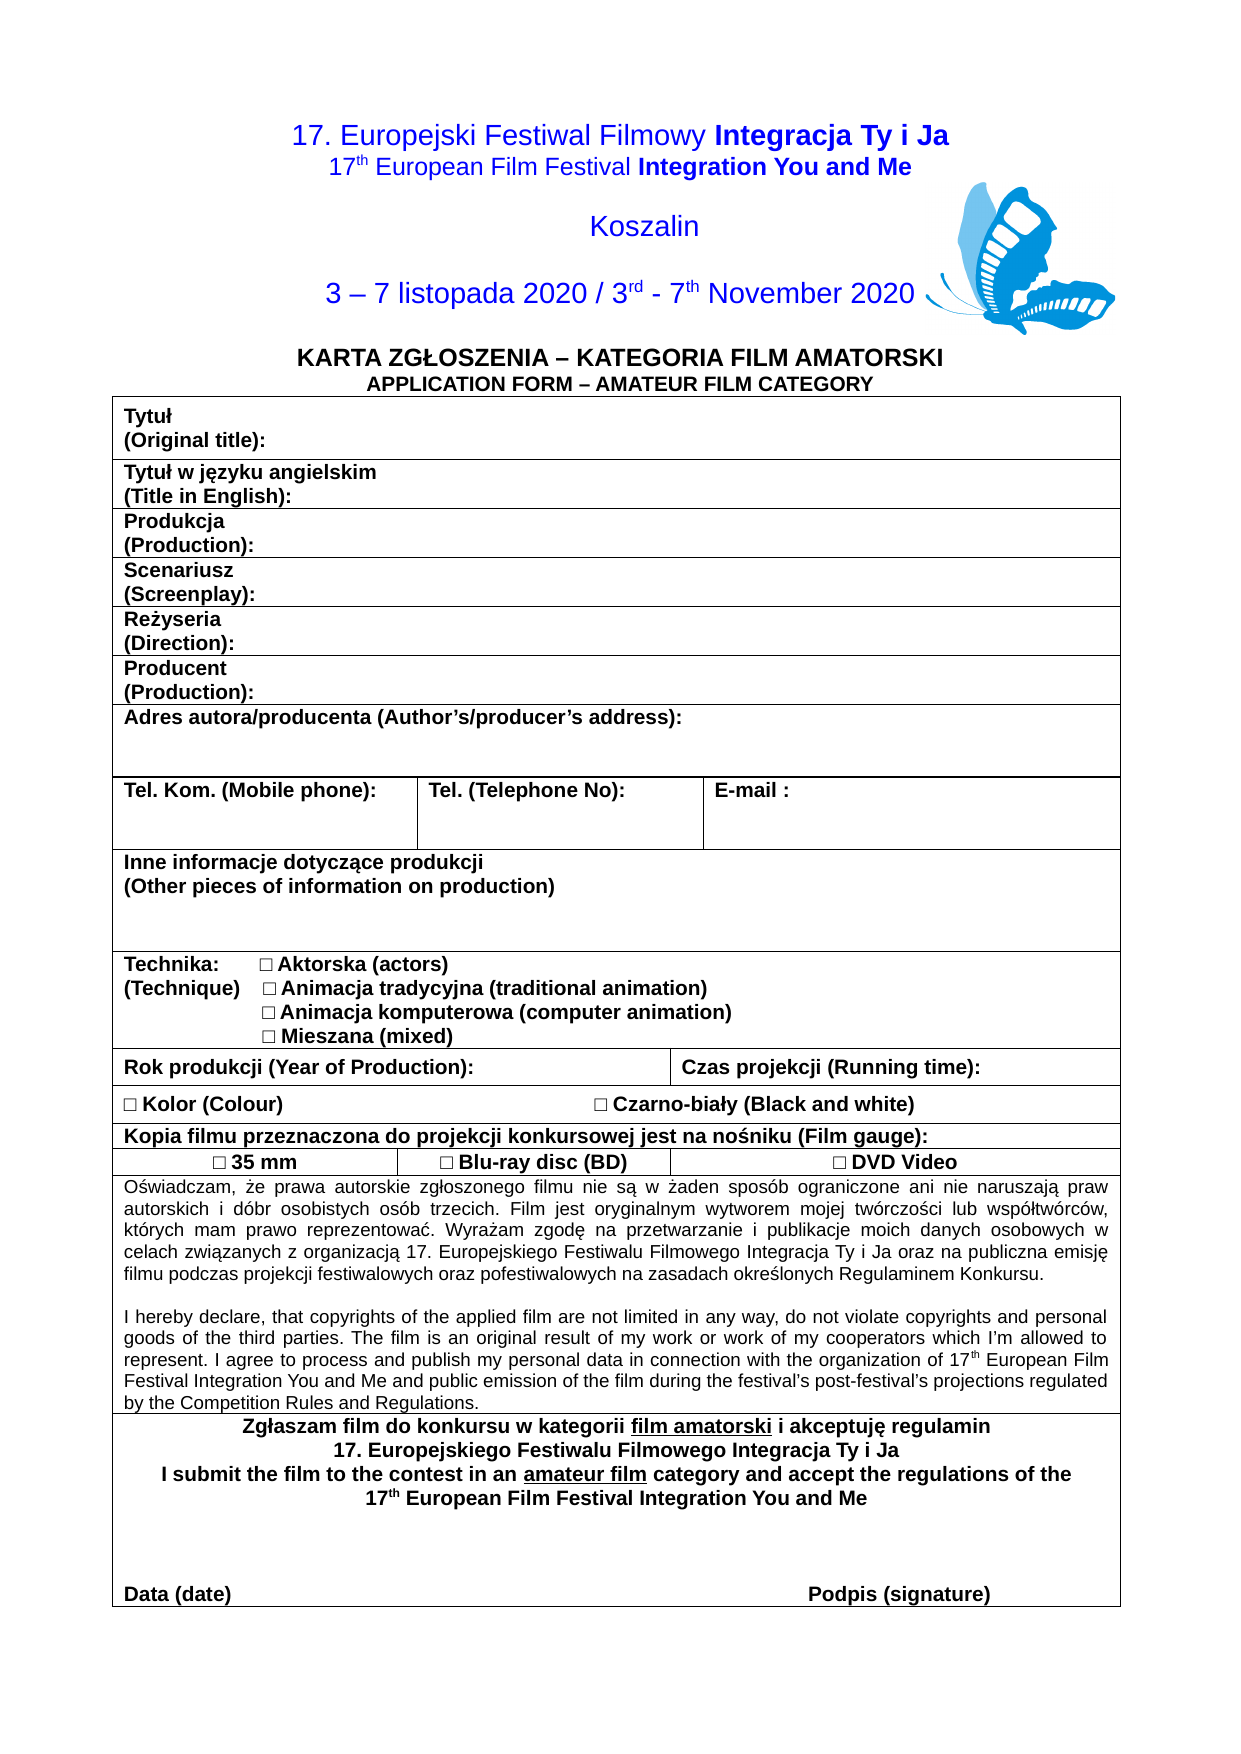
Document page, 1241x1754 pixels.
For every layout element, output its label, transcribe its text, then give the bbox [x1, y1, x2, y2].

table_cell □ Blu-ray disc (BD) [398, 1149, 670, 1175]
table_cell Oświadczam, że prawa autorskie zgłoszonego filmu nie są w żaden sposób ograniczone ani nie naruszają praw autorskich i dóbr osobistych osób trzecich. Film jest oryginalnym wytworem mojej twórczości lub współtwórców, których mam prawo reprezentować. Wyrażam zgodę na przetwarzanie i publikacje moich danych osobowych w celach związanych z organizacją 17. Europejskiego Festiwalu Filmowego Integracja Ty i Ja oraz na publiczna emisję filmu podczas projekcji festiwalowych oraz pofestiwalowych na zasadach określonych Regulaminem Konkursu. I hereby declare, that copyrights of the applied film are not limited in any way, do not violate copyrights and personal goods of the third parties. The film is an original result of my work or work of my cooperators which I’m allowed to represent. I agree to process and publish my personal data in connection with the organization of 17th European Film Festival Integration You and Me and public emission of the film during the festival’s post-festival’s projections regulated by the Competition Rules and Regulations. [113, 1176, 1120, 1413]
picture [982, 273, 993, 279]
table_cell Czas projekcji (Running time): [671, 1049, 1120, 1085]
table_header Tytuł (Original title): [113, 397, 1120, 459]
picture [1089, 300, 1105, 316]
picture [925, 182, 1116, 335]
table_cell Produkcja (Production): [113, 509, 1120, 557]
table_cell Tel. (Telephone No): [418, 778, 703, 849]
picture [982, 264, 995, 273]
table_cell Kopia filmu przeznaczona do projekcji konkursowej jest na nośniku (Film gauge): [113, 1124, 1120, 1148]
picture [1055, 300, 1060, 309]
table_cell Scenariusz (Screenplay): [113, 558, 1120, 606]
table_cell Rok produkcji (Year of Production): [113, 1049, 670, 1085]
picture [993, 225, 1018, 248]
picture [987, 241, 1006, 257]
picture [1069, 298, 1078, 309]
table_cell Producent (Production): [113, 656, 1120, 703]
table_cell Technika: □ Aktorska (actors) (Technique) □ Animacja tradycyjna (traditional animation) □ Animacja komputerowa (computer animation) □ Mieszana (mixed) [113, 952, 1120, 1048]
table_cell □ Kolor (Colour) □ Czarno-biały (Black and white) [113, 1086, 1120, 1123]
picture [982, 280, 992, 285]
text APPLICATION FORM – AMATEUR FILM CATEGORY [118, 372, 1122, 396]
picture [984, 254, 999, 266]
text Koszalin [118, 209, 924, 243]
text 17th European Film Festival Integration You and Me [118, 152, 1122, 180]
picture [1023, 301, 1116, 335]
table_cell Zgłaszam film do konkursu w kategorii film amatorski i akceptuję regulamin 17. Europejskiego Festiwalu Filmowego Integracja Ty i Ja I submit the film to the contest in an amateur film category and accept the regulations of the 17th European Film Festival Integration You and Me Data (date) Podpis (signature) [113, 1414, 1120, 1606]
text [1117, 209, 1122, 243]
text KARTA ZGŁOSZENIA – KATEGORIA FILM AMATORSKI [118, 343, 1122, 372]
text 17. Europejski Festiwal Filmowy Integracja Ty i Ja [118, 118, 1122, 152]
picture [1062, 299, 1068, 309]
table_cell □ 35 mm [113, 1149, 397, 1175]
table_cell Tel. Kom. (Mobile phone): [113, 778, 417, 849]
table_cell E-mail : [704, 778, 1120, 849]
table_cell Adres autora/producenta (Author’s/producer’s address): [113, 705, 1120, 776]
table_cell □ DVD Video [671, 1149, 1120, 1175]
picture [1005, 202, 1040, 234]
table_cell Reżyseria (Direction): [113, 607, 1120, 654]
table_cell Inne informacje dotyczące produkcji (Other pieces of information on production) [113, 850, 1120, 951]
text 3 – 7 listopada 2020 / 3rd - 7th November 2020 [118, 276, 924, 310]
table_cell Tytuł w języku angielskim (Title in English): [113, 460, 1120, 508]
picture [1078, 299, 1090, 312]
